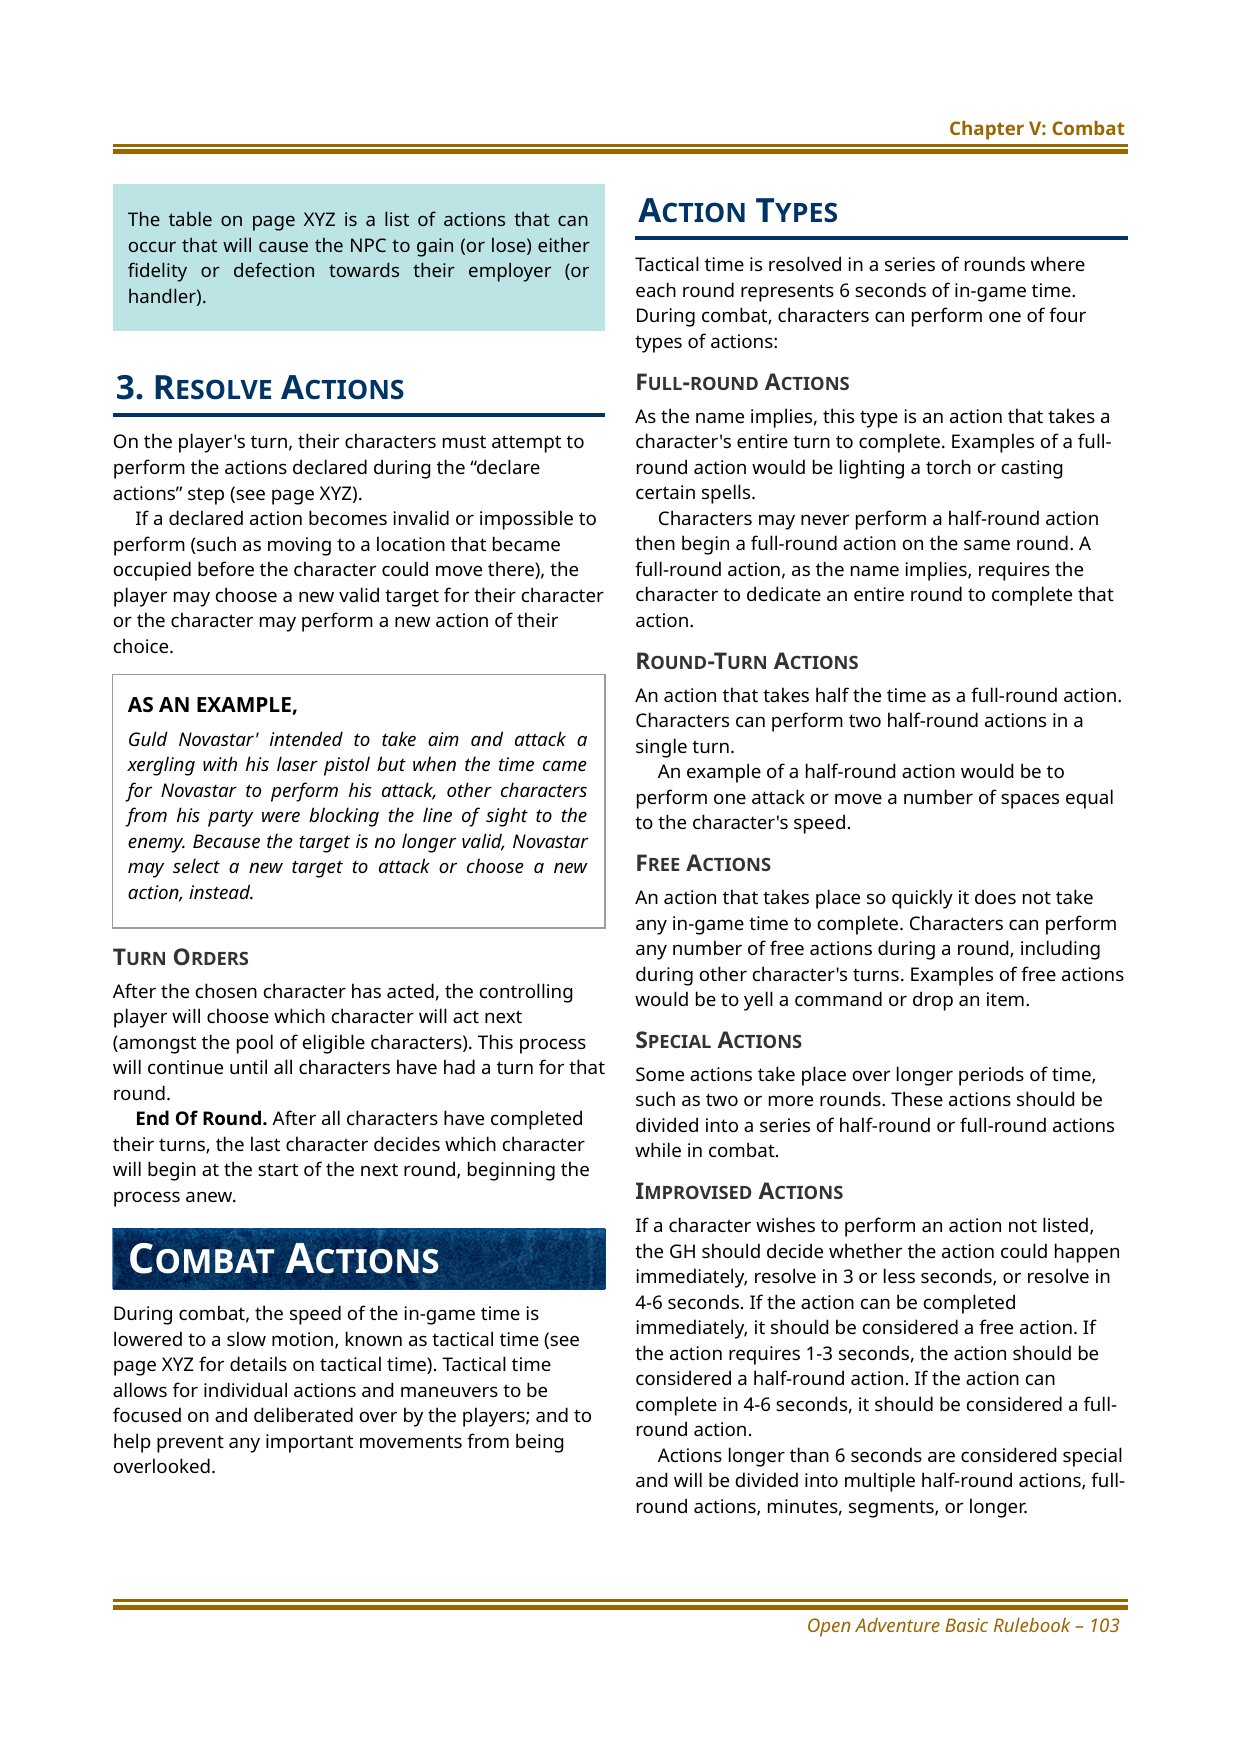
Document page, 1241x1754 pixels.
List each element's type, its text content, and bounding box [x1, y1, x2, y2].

subtitle Round-Turn Actions [635, 645, 1128, 676]
subtitle Free Actions [635, 847, 1128, 878]
subtitle 3. Resolve Actions [113, 361, 605, 413]
subtitle Action Types [635, 184, 1128, 236]
subtitle Combat Actions [114, 1230, 605, 1289]
text Some actions take place over longer periods of time, such as two or more rounds. These actions should be divided into a series of half-round or full-round actions while in combat. [635, 1061, 1128, 1163]
text As the name implies, this type is an action that takes a character's entire turn to complete. Examples of a full-round action would be lighting a torch or casting certain spells. [635, 403, 1128, 505]
text During combat, the speed of the in-game time is lowered to a slow motion, known as tactical time (see page XYZ for details on tactical time). Tactical time allows for individual actions and maneuvers to be focused on and deliberated over by the players; and to help prevent any important movements from being overlooked. [113, 1301, 605, 1479]
text If a character wishes to perform an action not listed, the GH should decide whether the action could happen immediately, resolve in 3 or less seconds, or resolve in 4-6 seconds. If the action can be completed immediately, it should be considered a free action. If the action requires 1-3 seconds, the action should be considered a half-round action. If the action can complete in 4-6 seconds, it should be considered a full-round action. [635, 1213, 1128, 1442]
text Tactical time is resolved in a series of rounds where each round represents 6 seconds of in-game time. During combat, characters can perform one of four types of actions: [635, 252, 1128, 354]
table_header The table on page XYZ is a list of actions that can occur that will cause the NPC to gain (or lose) either fidelity or defection towards their employer (or handler). [113, 184, 605, 331]
subtitle Improvised Actions [635, 1175, 1128, 1207]
text On the player's turn, their characters must attempt to perform the actions declared during the “declare actions” step (see page XYZ). [113, 429, 605, 505]
subtitle Full-round Actions [635, 366, 1128, 397]
subtitle Turn Orders [113, 941, 605, 972]
text An action that takes half the time as a full-round action. Characters can perform two half-round actions in a single turn. [635, 682, 1128, 758]
text End of Round. After all characters have completed their turns, the last character decides which character will begin at the start of the next round, beginning the process anew. [113, 1106, 605, 1208]
table_header As An Example, Guld Novastar' intended to take aim and attack a xergling with his laser pistol but when the time came for Novastar to perform his attack, other characters from his party were blocking the line of sight to the enemy. Because the target is no longer valid, Novastar may select a new target to attack or choose a new action, instead. [113, 675, 604, 927]
text If a declared action becomes invalid or impossible to perform (such as moving to a location that became occupied before the character could move there), the player may choose a new valid target for their character or the character may perform a new action of their choice. [113, 505, 605, 658]
text An action that takes place so quickly it does not take any in-game time to complete. Characters can perform any number of free actions during a round, including during other character's turns. Examples of free actions would be to yell a command or drop an item. [635, 884, 1128, 1012]
text Characters may never perform a half-round action then begin a full-round action on the same round. A full-round action, as the name implies, requires the character to dedicate an entire round to complete that action. [635, 505, 1128, 633]
text An example of a half-round action would be to perform one attack or move a number of spaces equal to the character's speed. [635, 758, 1128, 835]
subtitle Special Actions [635, 1024, 1128, 1055]
text Actions longer than 6 seconds are considered special and will be divided into multiple half-round actions, full-round actions, minutes, segments, or longer. [635, 1442, 1128, 1519]
text After the chosen character has acted, the controlling player will choose which character will act next (amongst the pool of eligible characters). This process will continue until all characters have had a turn for that round. [113, 978, 605, 1106]
